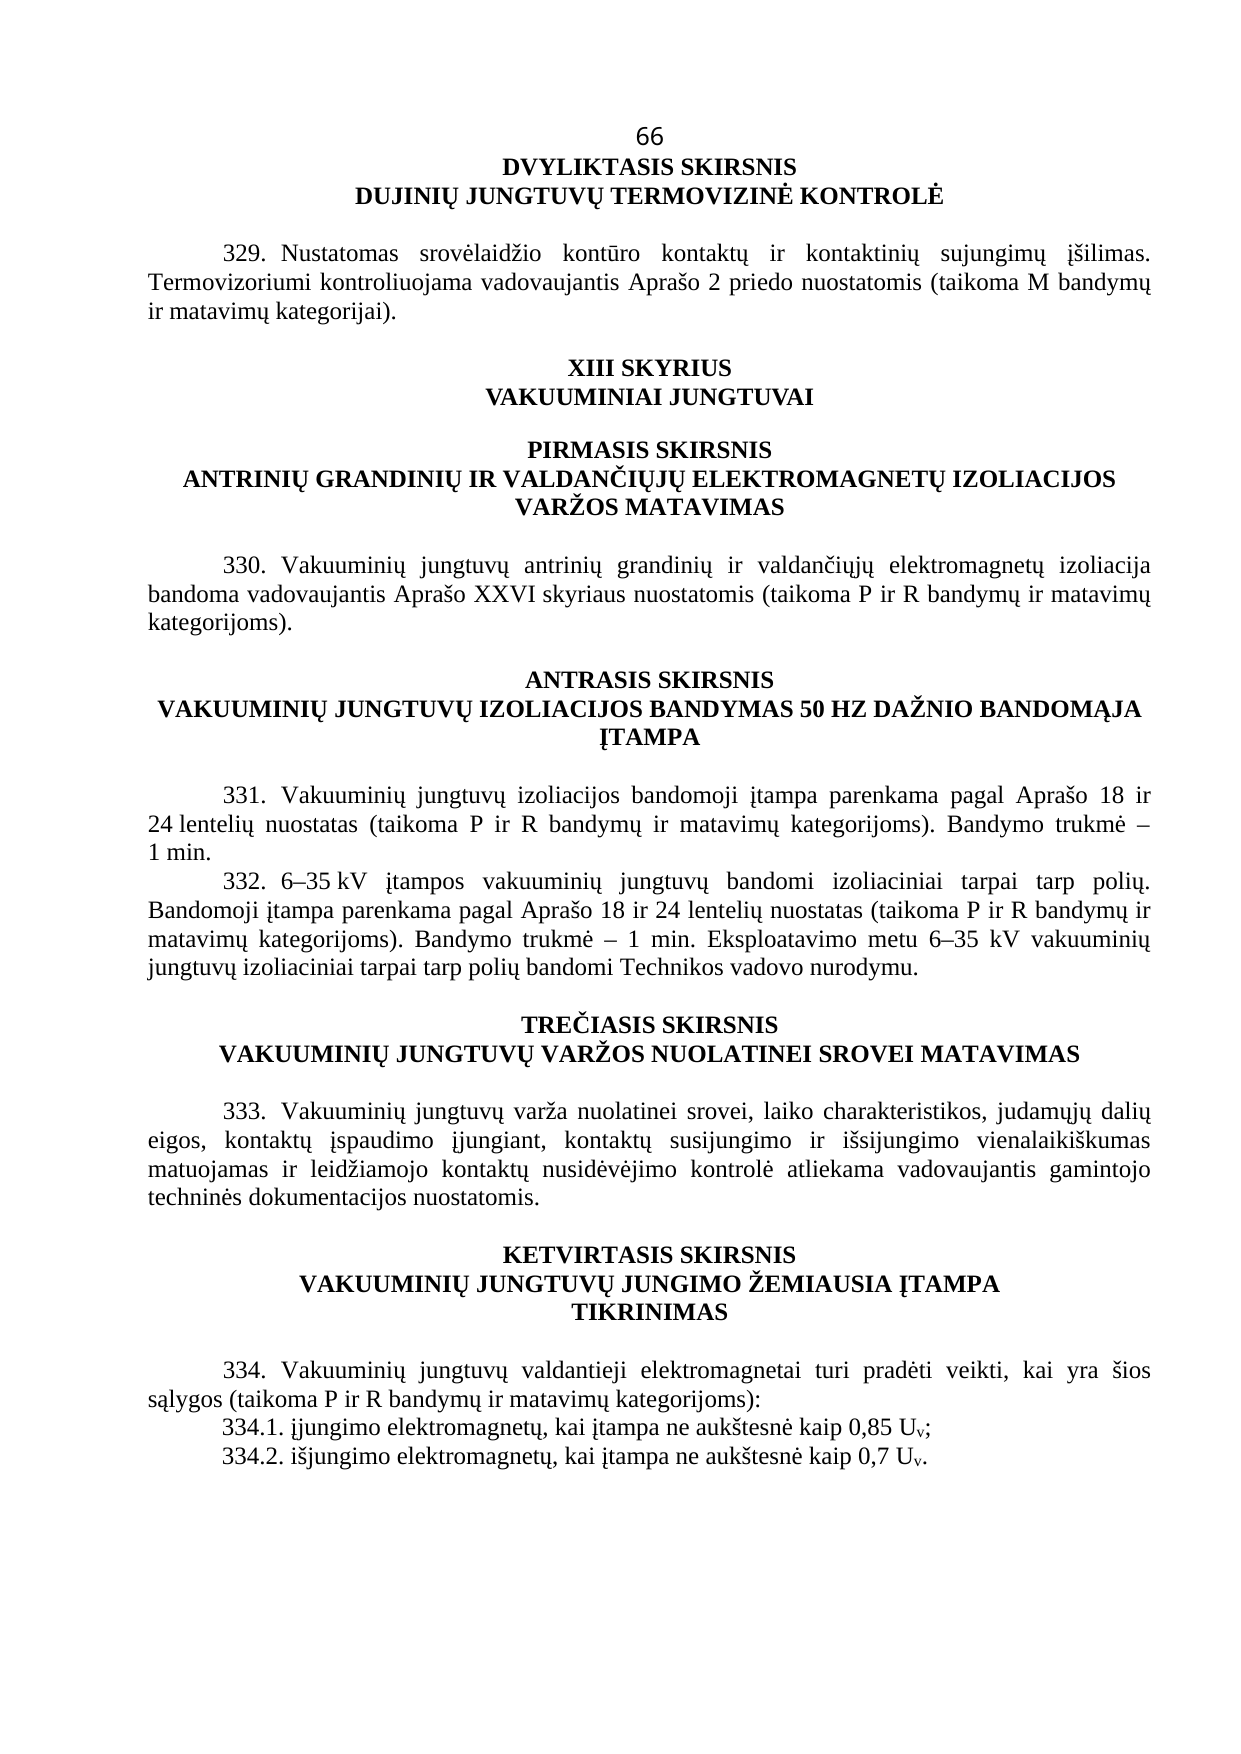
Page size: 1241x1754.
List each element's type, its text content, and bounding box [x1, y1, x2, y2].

text PIRMASIS SKIRSNIS [148, 435, 1152, 464]
text TIKRINIMAS [148, 1297, 1152, 1326]
text DVYLIKTASIS SKIRSNIS [148, 152, 1152, 181]
text VAKUUMINIŲ JUNGTUVŲ IZOLIACIJOS BANDYMAS 50 HZ DAŽNIO BANDOMĄJA ĮTAMPA [148, 694, 1152, 751]
text 329. Nustatomas srovėlaidžio kontūro kontaktų ir kontaktinių sujungimų įšilimas. Termovizoriumi kontroliuojama vadovaujantis Aprašo 2 priedo nuostatomis (taikoma M bandymų ir matavimų kategorijai). [148, 238, 1152, 325]
text XIII SKYRIUS [148, 353, 1152, 382]
text 330. Vakuuminių jungtuvų antrinių grandinių ir valdančiųjų elektromagnetų izoliacija bandoma vadovaujantis Aprašo XXVI skyriaus nuostatomis (taikoma P ir R bandymų ir matavimų kategorijoms). [148, 550, 1152, 636]
text VAKUUMINIŲ JUNGTUVŲ JUNGIMO ŽEMIAUSIA ĮTAMPA [148, 1269, 1152, 1297]
text KETVIRTASIS SKIRSNIS [148, 1240, 1152, 1269]
text ANTRASIS SKIRSNIS [148, 665, 1152, 694]
text VAKUUMINIŲ JUNGTUVŲ VARŽOS NUOLATINEI SROVEI MATAVIMAS [148, 1039, 1152, 1067]
text 333. Vakuuminių jungtuvų varža nuolatinei srovei, laiko charakteristikos, judamųjų dalių eigos, kontaktų įspaudimo įjungiant, kontaktų susijungimo ir išsijungimo vienalaikiškumas matuojamas ir leidžiamojo kontaktų nusidėvėjimo kontrolė atliekama vadovaujantis gamintojo techninės dokumentacijos nuostatomis. [148, 1096, 1152, 1211]
text ANTRINIŲ GRANDINIŲ IR VALDANČIŲJŲ ELEKTROMAGNETŲ IZOLIACIJOS VARŽOS MATAVIMAS [148, 464, 1152, 521]
text 334.2. išjungimo elektromagnetų, kai įtampa ne aukštesnė kaip 0,7 Uv. [148, 1441, 1152, 1470]
text TREČIASIS SKIRSNIS [148, 1010, 1152, 1039]
text DUJINIŲ JUNGTUVŲ TERMOVIZINĖ KONTROLĖ [148, 181, 1152, 210]
text 334. Vakuuminių jungtuvų valdantieji elektromagnetai turi pradėti veikti, kai yra šios sąlygos (taikoma P ir R bandymų ir matavimų kategorijoms): [148, 1355, 1152, 1412]
text VAKUUMINIAI JUNGTUVAI [148, 382, 1152, 411]
text 331. Vakuuminių jungtuvų izoliacijos bandomoji įtampa parenkama pagal Aprašo 18 ir 24 lentelių nuostatas (taikoma P ir R bandymų ir matavimų kategorijoms). Bandymo trukmė – 1 min. [148, 780, 1152, 866]
text 334.1. įjungimo elektromagnetų, kai įtampa ne aukštesnė kaip 0,85 Uv; [148, 1412, 1152, 1441]
text 332. 6–35 kV įtampos vakuuminių jungtuvų bandomi izoliaciniai tarpai tarp polių. Bandomoji įtampa parenkama pagal Aprašo 18 ir 24 lentelių nuostatas (taikoma P ir R bandymų ir matavimų kategorijoms). Bandymo trukmė – 1 min. Eksploatavimo metu 6–35 kV vakuuminių jungtuvų izoliaciniai tarpai tarp polių bandomi Technikos vadovo nurodymu. [148, 866, 1152, 981]
